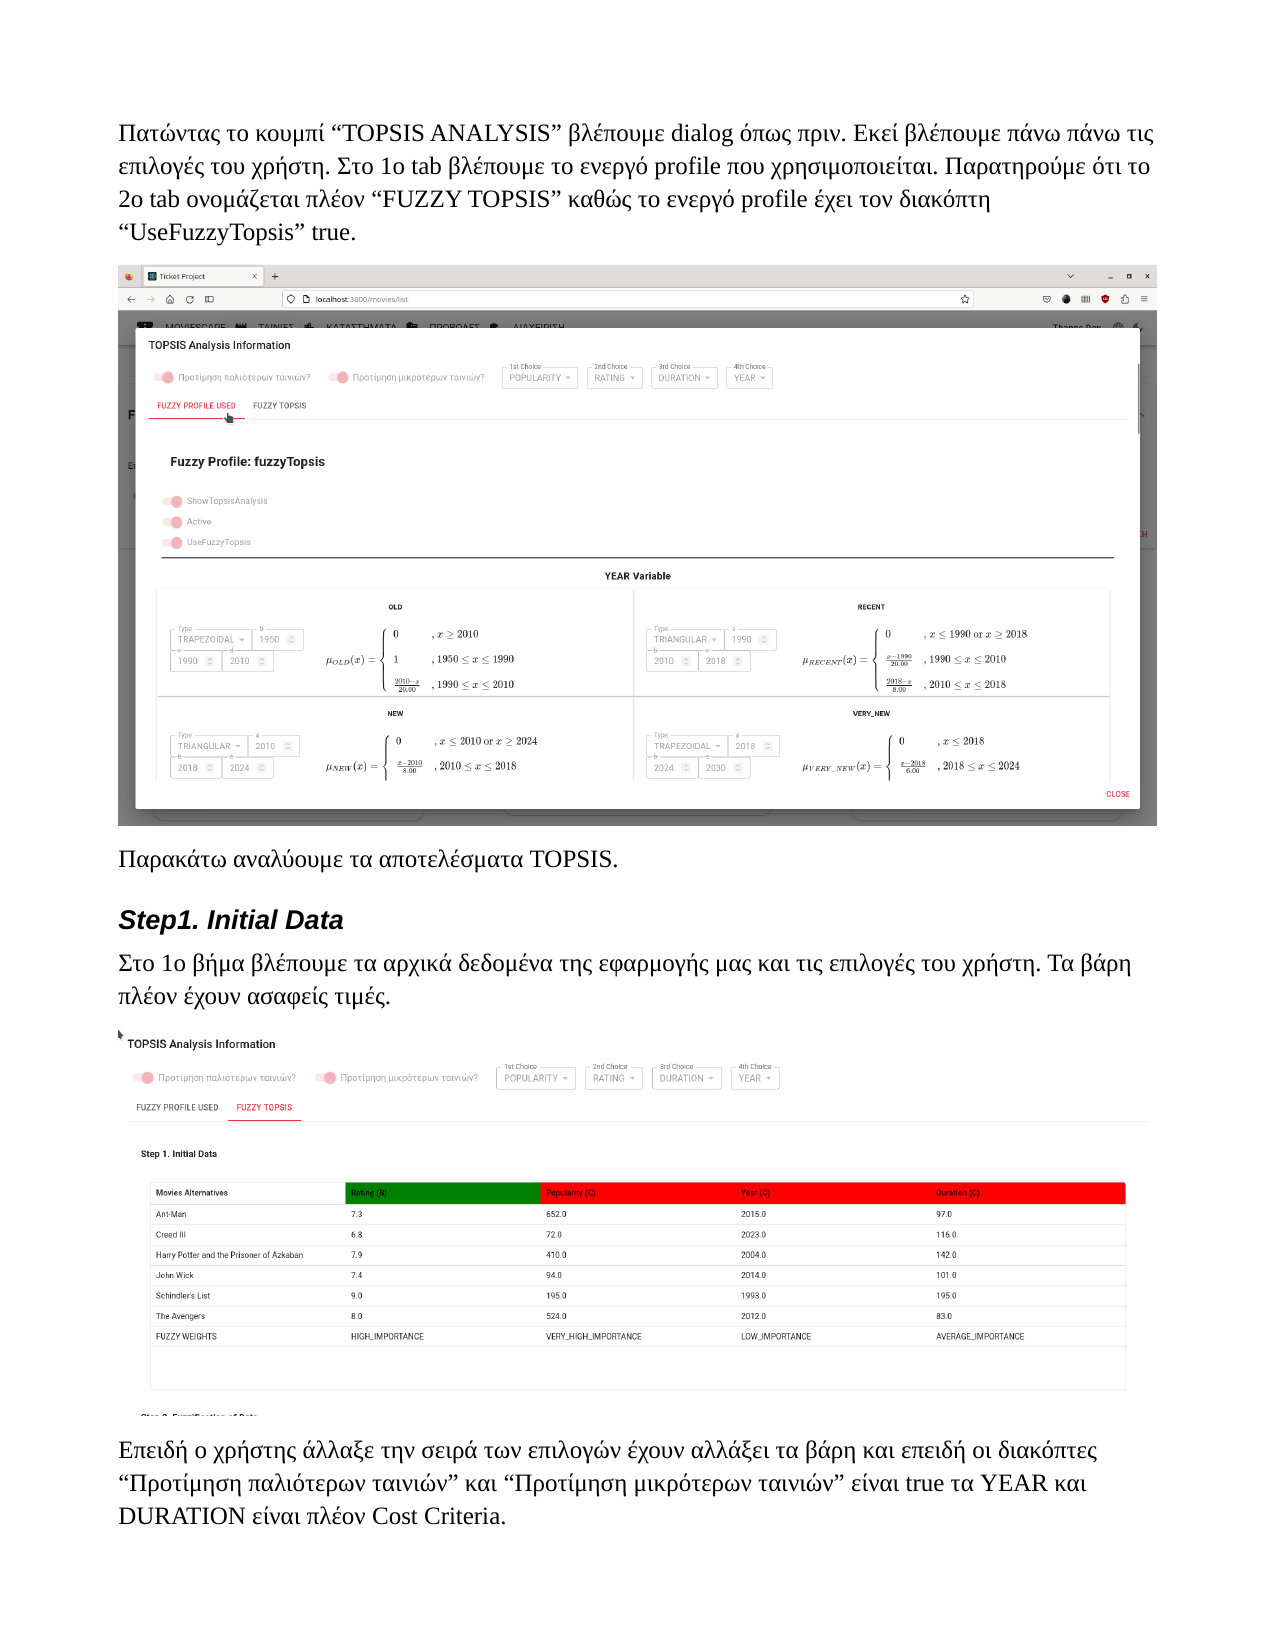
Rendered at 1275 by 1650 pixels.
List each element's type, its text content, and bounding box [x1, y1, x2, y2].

picture [118, 1028, 1157, 1416]
picture [118, 264, 1157, 826]
subtitle Step1. Initial Data [118, 904, 1157, 935]
text Στο 1ο βήμα βλέπουμε τα αρχικά δεδομένα της εφαρμογής μας και τις επιλογές του χρήστη. Τα βάρη πλέον έχουν ασαφείς τιμές. [118, 948, 1157, 1010]
text Παρακάτω αναλύουμε τα αποτελέσματα TOPSIS. [118, 844, 1157, 873]
text Πατώντας το κουμπί “TOPSIS ANALYSIS” βλέπουμε dialog όπως πριν. Εκεί βλέπουμε πάνω πάνω τις επιλογές του χρήστη. Στο 1ο tab βλέπουμε το ενεργό profile που χρησιμοποιείται. Παρατηρούμε ότι το 2ο tab ονομάζεται πλέον “FUZZY TOPSIS” καθώς το ενεργό profile έχει τον διακόπτη “UseFuzzyTopsis” true. [118, 118, 1157, 246]
text Επειδή ο χρήστης άλλαξε την σειρά των επιλογών έχουν αλλάξει τα βάρη και επειδή οι διακόπτες “Προτίμηση παλιότερων ταινιών” και “Προτίμηση μικρότερων ταινιών” είναι true τα YEAR και DURATION είναι πλέον Cost Criteria. [118, 1435, 1157, 1530]
